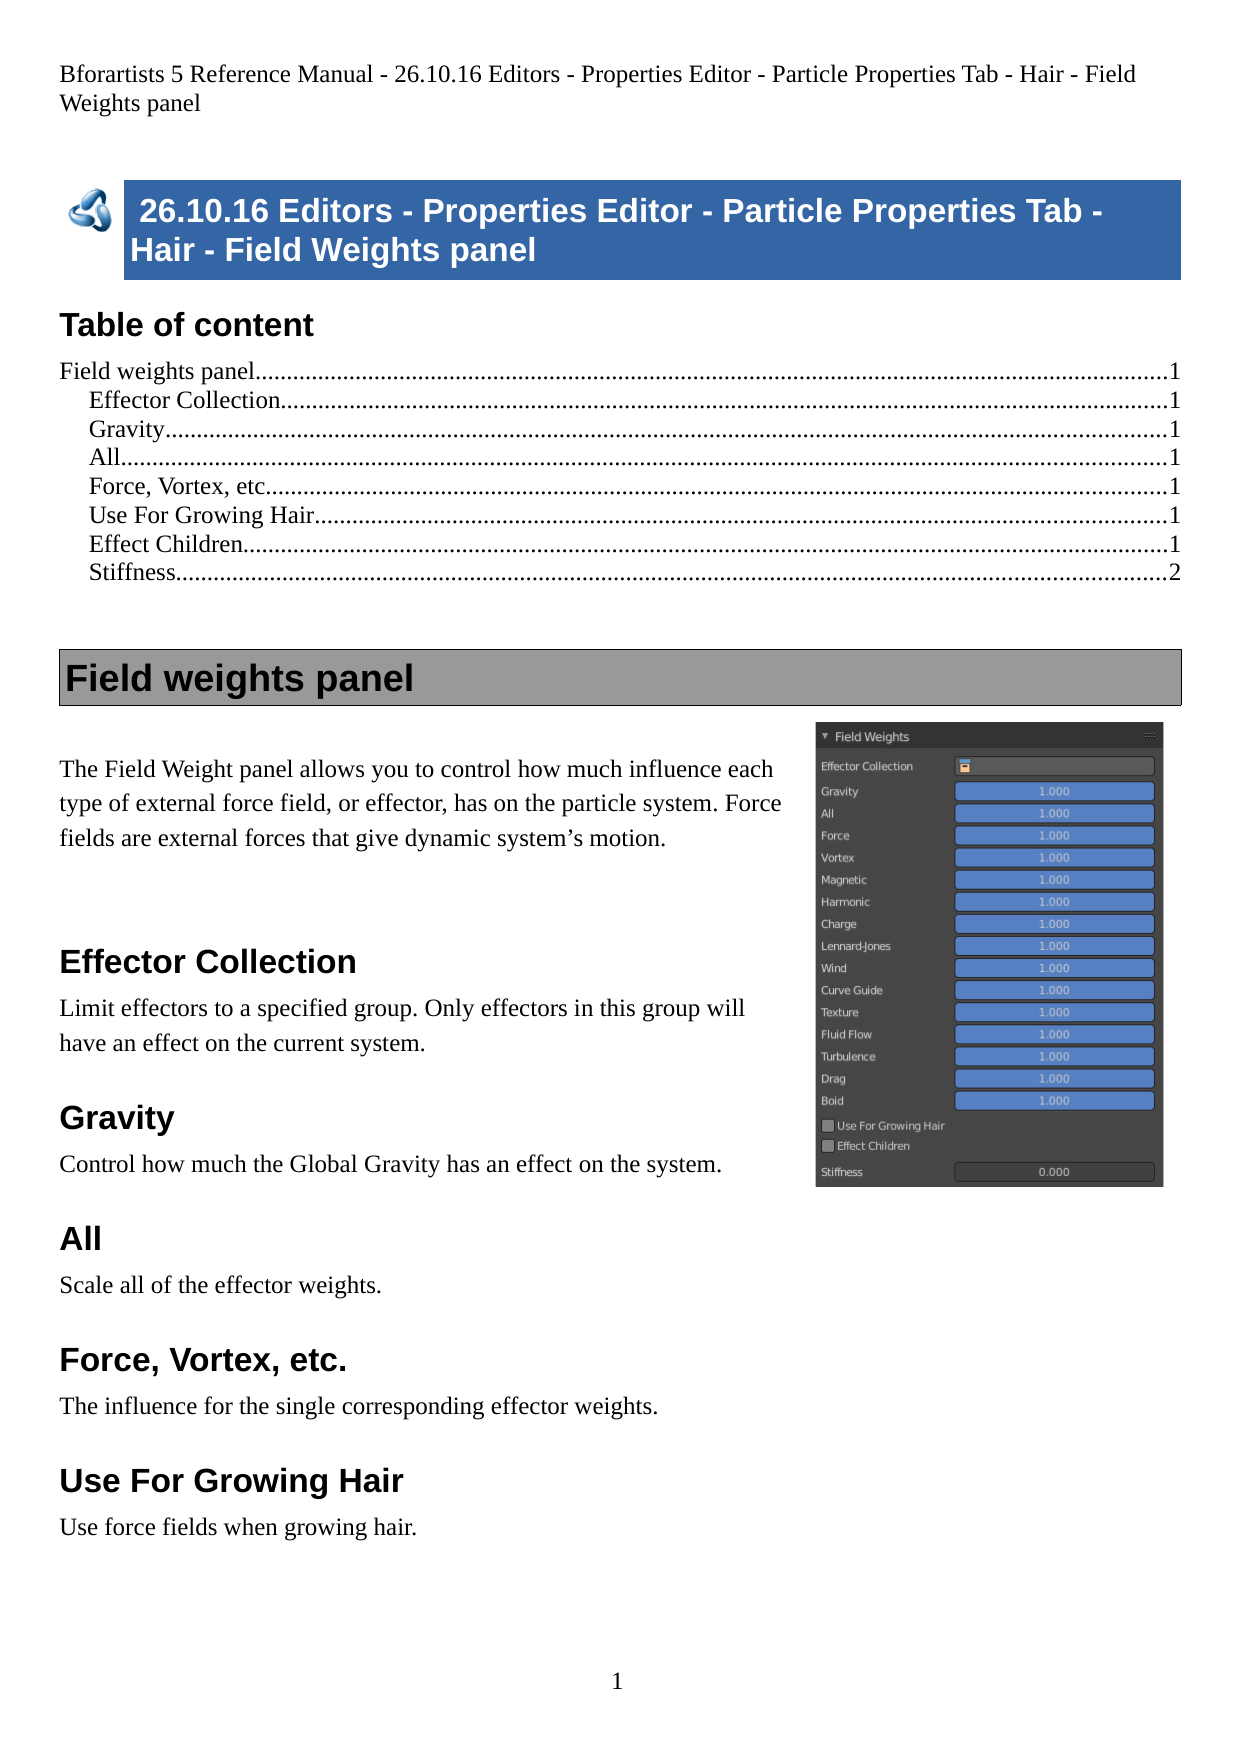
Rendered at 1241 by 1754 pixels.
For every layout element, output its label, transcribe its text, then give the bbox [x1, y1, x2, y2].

subtitle Effector Collection [59, 942, 815, 981]
picture [65, 185, 114, 235]
text The influence for the single corresponding effector weights. [59, 1391, 1181, 1419]
table_header [59, 180, 124, 280]
text Force, Vortex, etc. 1 [88, 471, 1181, 500]
text All 1 [88, 442, 1181, 471]
text Use For Growing Hair 1 [88, 500, 1181, 529]
subtitle Force, Vortex, etc. [59, 1339, 1181, 1378]
text Effect Children 1 [88, 529, 1181, 557]
text Scale all of the effector weights. [59, 1270, 1181, 1298]
text Use force fields when growing hair. [59, 1512, 1181, 1541]
subtitle Use For Growing Hair [59, 1461, 1181, 1499]
text The Field Weight panel allows you to control how much influence each type of external force field, or effector, has on the particle system. Force fields are external forces that give dynamic system’s motion. [59, 754, 815, 852]
text Stiffness 2 [88, 557, 1181, 586]
text Gravity 1 [88, 414, 1181, 442]
text Field weights panel 1 [59, 356, 1181, 385]
subtitle [1164, 942, 1181, 981]
subtitle All [59, 1218, 1181, 1257]
subtitle Gravity [59, 1097, 815, 1136]
table_header Field weights panel [60, 650, 1181, 705]
text Limit effectors to a specified group. Only effectors in this group will have an effect on the current system. [59, 993, 815, 1056]
subtitle [1164, 1097, 1181, 1136]
text Control how much the Global Gravity has an effect on the system. [59, 1149, 815, 1177]
text Effector Collection 1 [88, 385, 1181, 414]
table_header 26.10.16 Editors - Properties Editor - Particle Properties Tab - Hair - Field Weights panel [124, 180, 1181, 280]
picture [815, 722, 1164, 1187]
subtitle Table of content [59, 305, 1181, 344]
